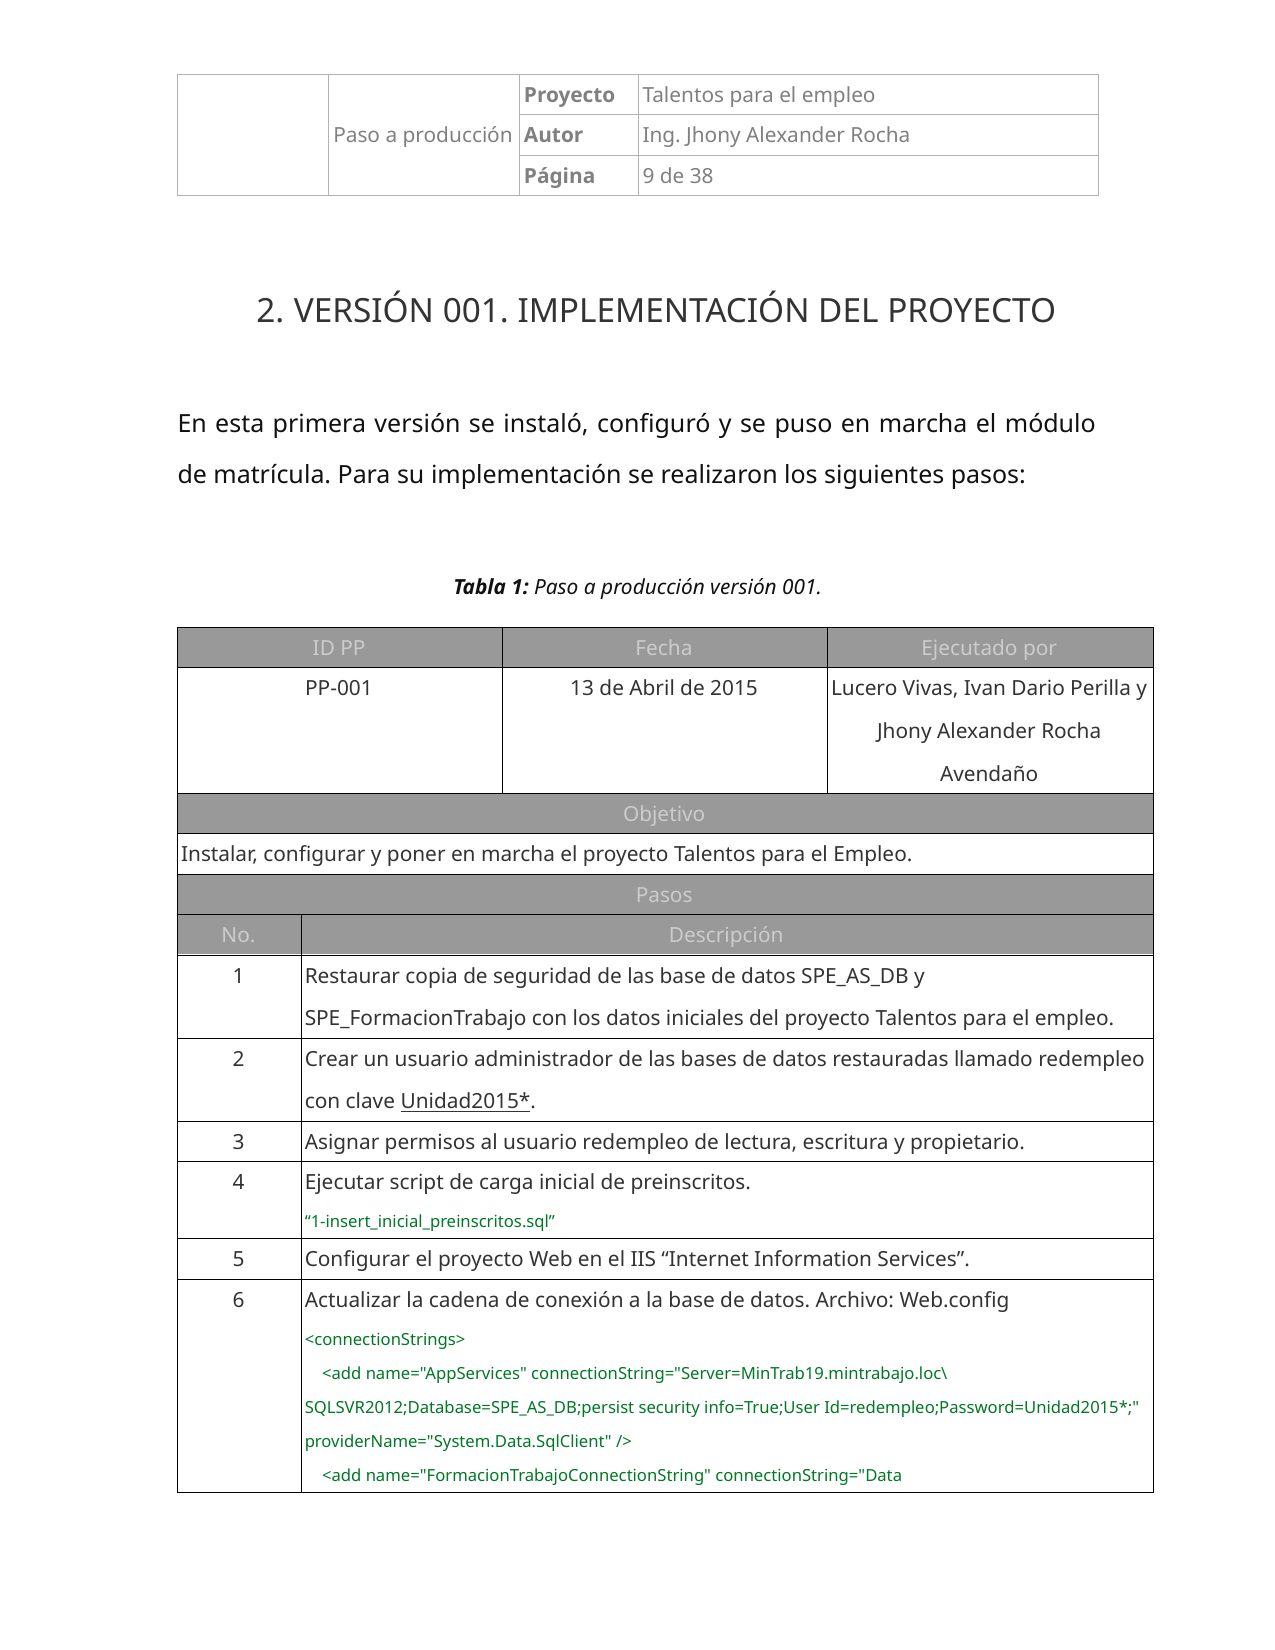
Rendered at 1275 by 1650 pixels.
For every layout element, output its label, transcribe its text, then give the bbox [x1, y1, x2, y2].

table_cell Instalar, configurar y poner en marcha el proyecto Talentos para el Empleo. [178, 834, 1153, 874]
table_cell 2 [178, 1039, 301, 1121]
table_header Ejecutado por [828, 628, 1153, 667]
text En esta primera versión se instaló, configuró y se puso en marcha el módulo de matrícula. Para su implementación se realizaron los siguientes pasos: [177, 406, 1098, 491]
table_cell 3 [178, 1122, 301, 1161]
table_cell Restaurar copia de seguridad de las base de datos SPE_AS_DB y SPE_FormacionTrabajo con los datos iniciales del proyecto Talentos para el empleo. [302, 956, 1153, 1038]
table_header ID PP [178, 628, 502, 667]
table_cell 5 [178, 1239, 301, 1279]
table_cell Lucero Vivas, Ivan Dario Perilla y Jhony Alexander Rocha Avendaño [828, 668, 1153, 793]
table_cell 1 [178, 956, 301, 1038]
table_cell 13 de Abril de 2015 [503, 668, 827, 793]
table_cell Ejecutar script de carga inicial de preinscritos. “1-insert_inicial_preinscritos.sql” [302, 1162, 1153, 1238]
table_cell Objetivo [178, 794, 1153, 833]
table_cell 6 [178, 1280, 301, 1492]
table_cell Configurar el proyecto Web en el IIS “Internet Information Services”. [302, 1239, 1153, 1279]
table_header Fecha [503, 628, 827, 667]
table_cell PP-001 [178, 668, 502, 793]
table_cell Crear un usuario administrador de las bases de datos restauradas llamado redempleo con clave Unidad2015*. [302, 1039, 1153, 1121]
table_cell 4 [178, 1162, 301, 1238]
table_cell Pasos [178, 875, 1153, 914]
table_cell Descripción [302, 915, 1153, 954]
table_cell No. [178, 915, 301, 954]
table_cell Asignar permisos al usuario redempleo de lectura, escritura y propietario. [302, 1122, 1153, 1161]
table_cell Actualizar la cadena de conexión a la base de datos. Archivo: Web.config <connectionStrings> <add name="AppServices" connectionString="Server=MinTrab19.mintrabajo.loc\SQLSVR2012;Database=SPE_AS_DB;persist security info=True;User Id=redempleo;Password=Unidad2015*;" providerName="System.Data.SqlClient" /> <add name="FormacionTrabajoConnectionString" connectionString="Data [302, 1280, 1153, 1492]
subtitle Versión 001. Implementación del Proyecto [215, 287, 1098, 332]
text Tabla 1: Paso a producción versión 001. [177, 572, 1098, 600]
